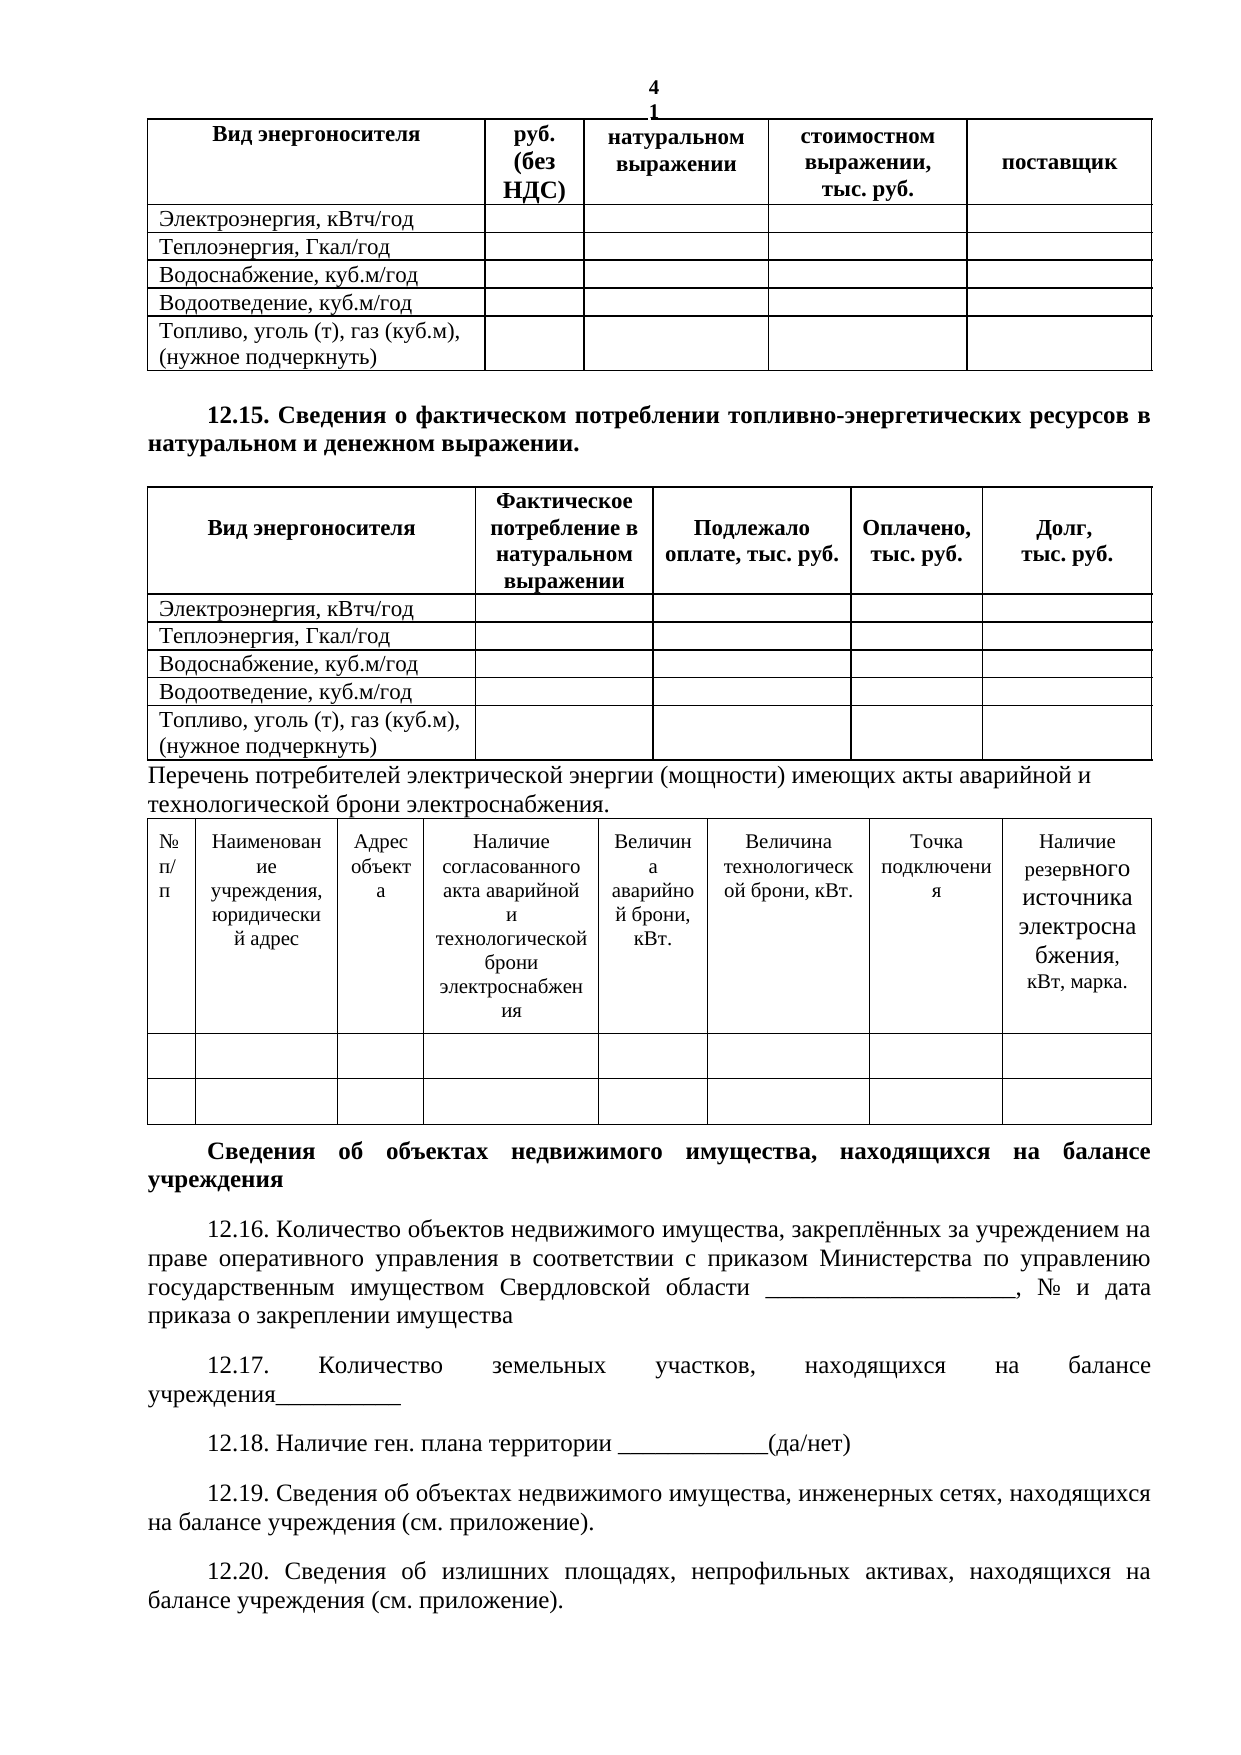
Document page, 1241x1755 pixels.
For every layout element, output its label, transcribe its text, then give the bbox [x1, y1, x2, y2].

table_cell [599, 1034, 707, 1078]
table_cell Топливо, уголь (т), газ (куб.м), (нужное подчеркнуть) [148, 317, 484, 369]
table_cell [1003, 1079, 1151, 1124]
table_cell [708, 1079, 869, 1124]
table_cell [1003, 1034, 1151, 1078]
table_cell [585, 289, 768, 315]
table_cell [486, 233, 583, 259]
table_cell [486, 205, 583, 231]
table_cell Водоснабжение, куб.м/год [148, 261, 484, 287]
table_cell Электроэнергия, кВтч/год [148, 205, 484, 231]
table_cell [852, 651, 982, 677]
table_header стоимостном выражении, тыс. руб. [769, 120, 966, 203]
table_cell [148, 1079, 195, 1124]
table_header Наименование учреждения, юридический адрес [196, 819, 337, 1032]
table_header Величина аварийной брони, кВт. [599, 819, 707, 1032]
table_cell [870, 1079, 1002, 1124]
table_header Вид энергоносителя [148, 120, 484, 203]
table_cell Электроэнергия, кВтч/год [148, 595, 475, 621]
table_cell [476, 623, 652, 649]
table_cell [585, 205, 768, 231]
table_cell [486, 317, 583, 369]
table_cell Водоотведение, куб.м/год [148, 289, 484, 315]
text Сведения об объектах недвижимого имущества, находящихся на балансе учреждения [148, 1136, 1152, 1193]
table_header натуральном выражении [585, 120, 768, 203]
table_cell [338, 1079, 423, 1124]
table_header № п/п [148, 819, 195, 1032]
text Перечень потребителей электрической энергии (мощности) имеющих акты аварийной и технологической брони электроснабжения. [148, 761, 1152, 818]
table_header Вид энергоносителя [148, 488, 475, 593]
text 12.17. Количество земельных участков, находящихся на балансе учреждения__________ [148, 1350, 1152, 1407]
table_header Наличие резервного источника электроснабжения, кВт, марка. [1003, 819, 1151, 1032]
table_header - поставщик [968, 120, 1151, 203]
text 12.19. Сведения об объектах недвижимого имущества, инженерных сетях, находящихся на балансе учреждения (см. приложение). [148, 1478, 1152, 1535]
table_cell [486, 261, 583, 287]
table_cell [968, 261, 1151, 287]
table_cell [852, 595, 982, 621]
table_cell [654, 706, 850, 759]
table_cell [983, 595, 1151, 621]
table_header Оплачено, тыс. руб. [852, 488, 982, 593]
table_cell [654, 595, 850, 621]
text 12.16. Количество объектов недвижимого имущества, закреплённых за учреждением на праве оперативного управления в соответствии с приказом Министерства по управлению государственным имуществом Свердловской области ____________________, № и дата приказа о закреплении имущества [148, 1214, 1152, 1329]
table_cell [599, 1079, 707, 1124]
table_cell [983, 706, 1151, 759]
table_cell [708, 1034, 869, 1078]
table_cell [486, 289, 583, 315]
table_cell [476, 595, 652, 621]
table_cell [769, 261, 966, 287]
table_header Точка подключения [870, 819, 1002, 1032]
table_cell [983, 623, 1151, 649]
table_cell [852, 706, 982, 759]
table_cell [769, 205, 966, 231]
table_cell [852, 623, 982, 649]
table_cell [870, 1034, 1002, 1078]
table_cell [424, 1079, 598, 1124]
table_cell [585, 233, 768, 259]
table_cell [968, 289, 1151, 315]
table_cell Водоснабжение, куб.м/год [148, 651, 475, 677]
table_cell [196, 1034, 337, 1078]
text 12.15. Сведения о фактическом потреблении топливно-энергетических ресурсов в натуральном и денежном выражении. [148, 400, 1152, 457]
table_cell [968, 205, 1151, 231]
table_cell [769, 289, 966, 315]
table_cell [476, 706, 652, 759]
table_cell [968, 317, 1151, 369]
table_cell [196, 1079, 337, 1124]
table_header Адрес объекта [338, 819, 423, 1032]
table_cell [476, 678, 652, 705]
table_cell [585, 261, 768, 287]
table_cell [654, 651, 850, 677]
table_cell [983, 651, 1151, 677]
table_cell [476, 651, 652, 677]
table_cell [654, 623, 850, 649]
table_cell Топливо, уголь (т), газ (куб.м), (нужное подчеркнуть) [148, 706, 475, 759]
table_header Величина технологической брони, кВт. [708, 819, 869, 1032]
table_header Наличие согласованного акта аварийной и технологической брони электроснабжения [424, 819, 598, 1032]
table_header Подлежало оплате, тыс. руб. [654, 488, 850, 593]
table_cell [654, 678, 850, 705]
table_header Долг, тыс. руб. [983, 488, 1151, 593]
table_cell [424, 1034, 598, 1078]
table_cell [968, 233, 1151, 259]
table_cell [585, 317, 768, 369]
table_cell [338, 1034, 423, 1078]
table_cell [852, 678, 982, 705]
table_header руб. (без НДС) [486, 120, 583, 203]
text 12.20. Сведения об излишних площадях, непрофильных активах, находящихся на балансе учреждения (см. приложение). [148, 1556, 1152, 1614]
table_cell Теплоэнергия, Гкал/год [148, 233, 484, 259]
table_cell [983, 678, 1151, 705]
table_cell [148, 1034, 195, 1078]
table_cell Водоотведение, куб.м/год [148, 678, 475, 705]
table_header Фактическое потребление в натуральном выражении [476, 488, 652, 593]
table_cell [769, 317, 966, 369]
table_cell Теплоэнергия, Гкал/год [148, 623, 475, 649]
text 12.18. Наличие ген. плана территории ____________(да/нет) [148, 1428, 1152, 1457]
table_cell [769, 233, 966, 259]
